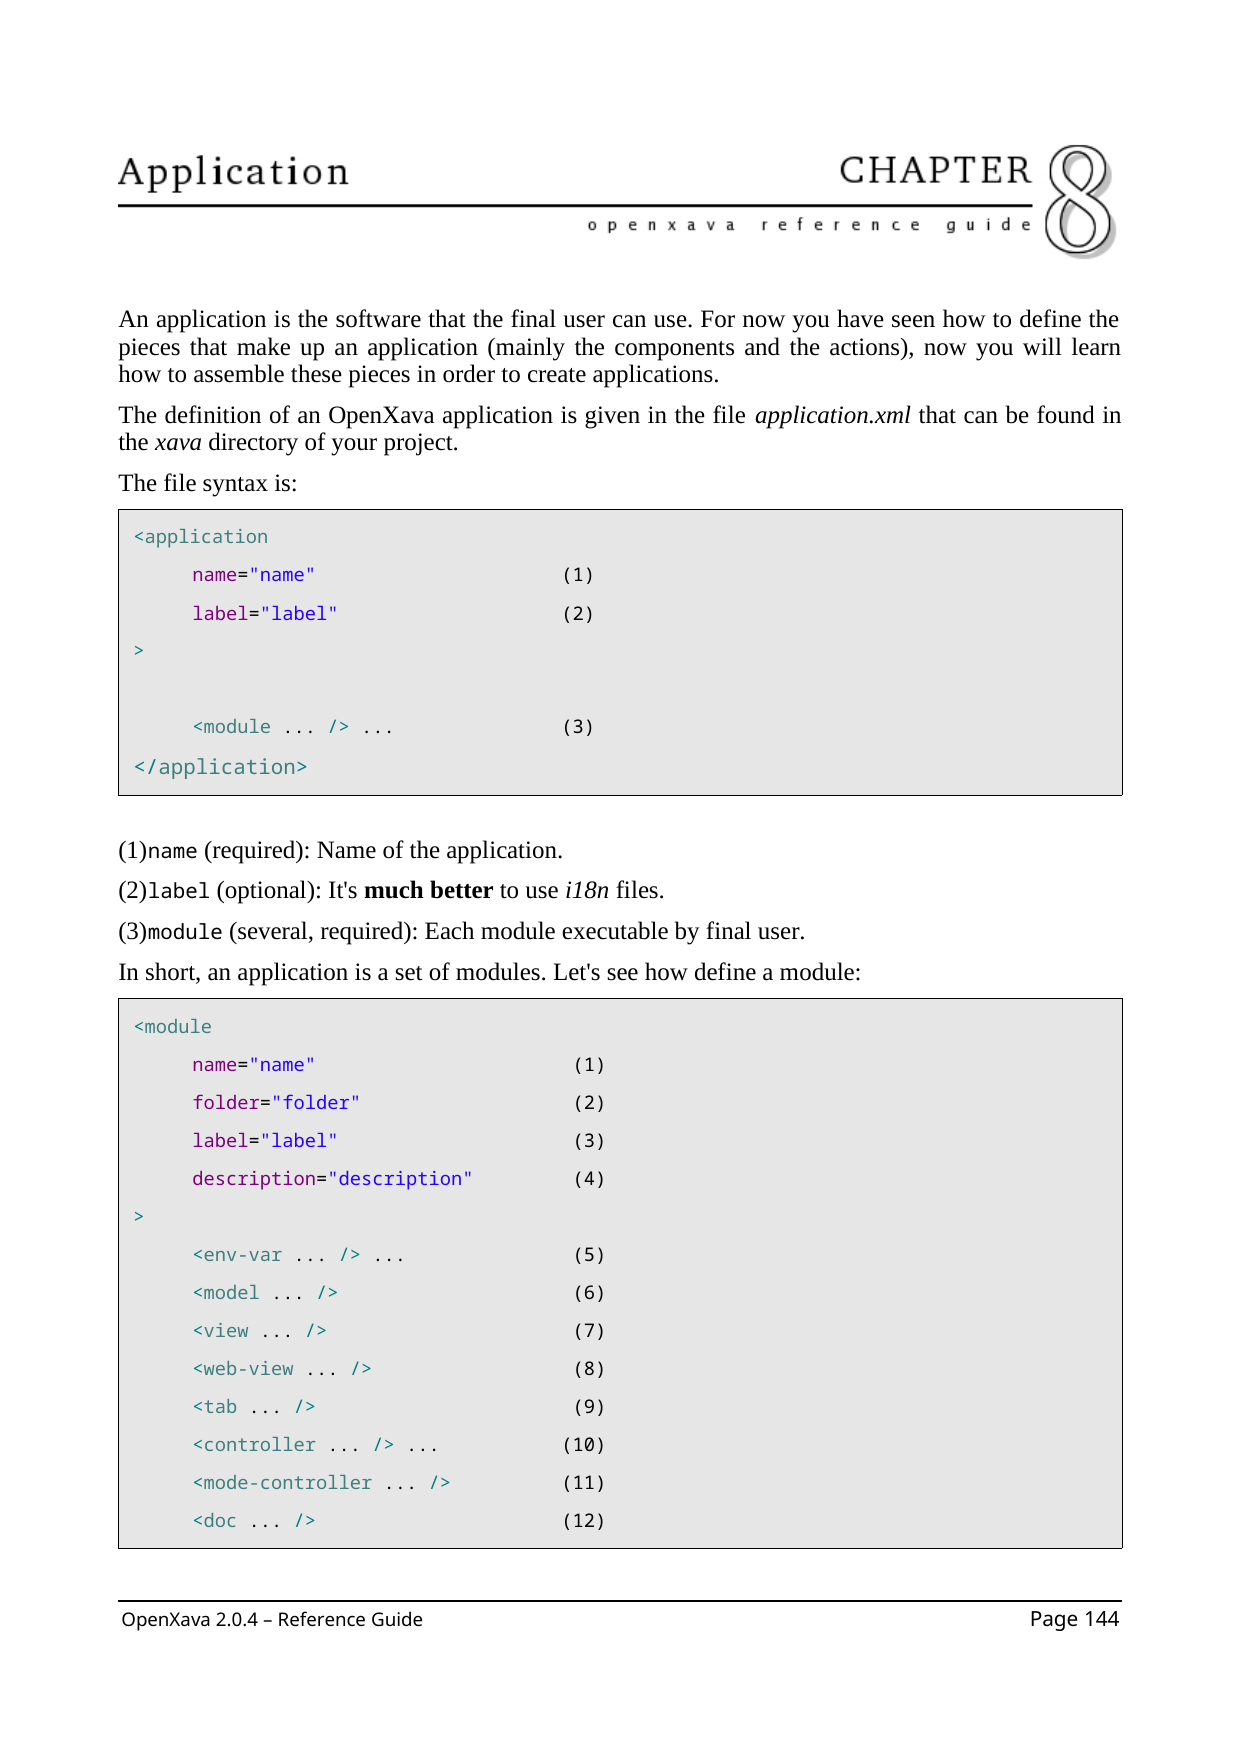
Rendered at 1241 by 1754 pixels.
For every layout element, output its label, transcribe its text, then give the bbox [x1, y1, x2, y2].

text <module ... /> ... (3) [119, 699, 1122, 737]
text The definition of an OpenXava application is given in the file application.xml that can be found in the xava directory of your project. [118, 401, 1122, 456]
text An application is the software that the final user can use. For now you have seen how to define the pieces that make up an application (mainly the components and the actions), now you will learn how to assemble these pieces in order to create applications. [118, 305, 1122, 388]
text name="name" (1) [119, 1036, 1122, 1074]
text <tab ... /> (9) [119, 1378, 1122, 1416]
text folder="folder" (2) [119, 1074, 1122, 1112]
text In short, an application is a set of modules. Let's see how define a module: [118, 958, 1122, 986]
text <application [119, 510, 1122, 547]
text > [119, 623, 1122, 661]
subtitle Application [118, 288, 1122, 293]
text label="label" (3) [119, 1112, 1122, 1150]
text <env-var ... /> ... (5) [119, 1226, 1122, 1264]
text > [119, 1188, 1122, 1226]
text <doc ... /> (12) [119, 1492, 1122, 1548]
text </application> [119, 737, 1122, 795]
list name (required): Name of the application. [118, 836, 1122, 864]
text The file syntax is: [118, 469, 1122, 496]
list label (optional): It's much better to use i18n files. [118, 877, 1122, 905]
text name="name" (1) [119, 547, 1122, 585]
text <view ... /> (7) [119, 1302, 1122, 1340]
text <model ... /> (6) [119, 1264, 1122, 1302]
text <mode-controller ... /> (11) [119, 1454, 1122, 1492]
text label="label" (2) [119, 585, 1122, 623]
text description="description" (4) [119, 1150, 1122, 1188]
text <controller ... /> ... (10) [119, 1416, 1122, 1454]
list module (several, required): Each module executable by final user. [118, 917, 1122, 946]
text <web-view ... /> (8) [119, 1340, 1122, 1378]
text <module [119, 999, 1122, 1036]
picture [118, 118, 1122, 288]
